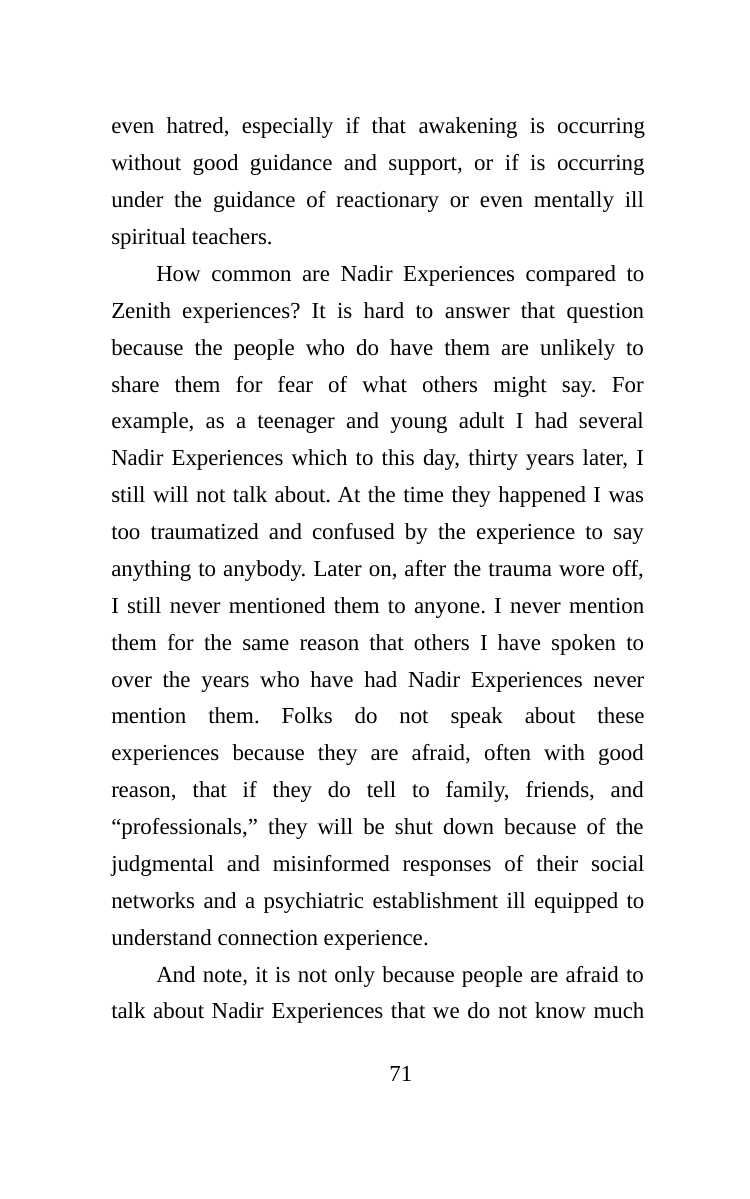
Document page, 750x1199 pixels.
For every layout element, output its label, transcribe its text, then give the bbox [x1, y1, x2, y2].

text How common are Nadir Experiences compared to Zenith experiences? It is hard to answer that question because the people who do have them are unlikely to share them for fear of what others might say. For example, as a teenager and young adult I had several Nadir Experiences which to this day, thirty years later, I still will not talk about. At the time they happened I was too traumatized and confused by the experience to say anything to anybody. Later on, after the trauma wore off, I still never mentioned them to anyone. I never mention them for the same reason that others I have spoken to over the years who have had Nadir Experiences never mention them. Folks do not speak about these experiences because they are afraid, often with good reason, that if they do tell to family, friends, and “professionals,” they will be shut down because of the judgmental and misinformed responses of their social networks and a psychiatric establishment ill equipped to understand connection experience. [111, 260, 645, 950]
text And note, it is not only because people are afraid to talk about Nadir Experiences that we do not know much [111, 961, 645, 1024]
text even hatred, especially if that awakening is occurring without good guidance and support, or if is occurring under the guidance of reactionary or even mentally ill spiritual teachers. [111, 112, 645, 249]
